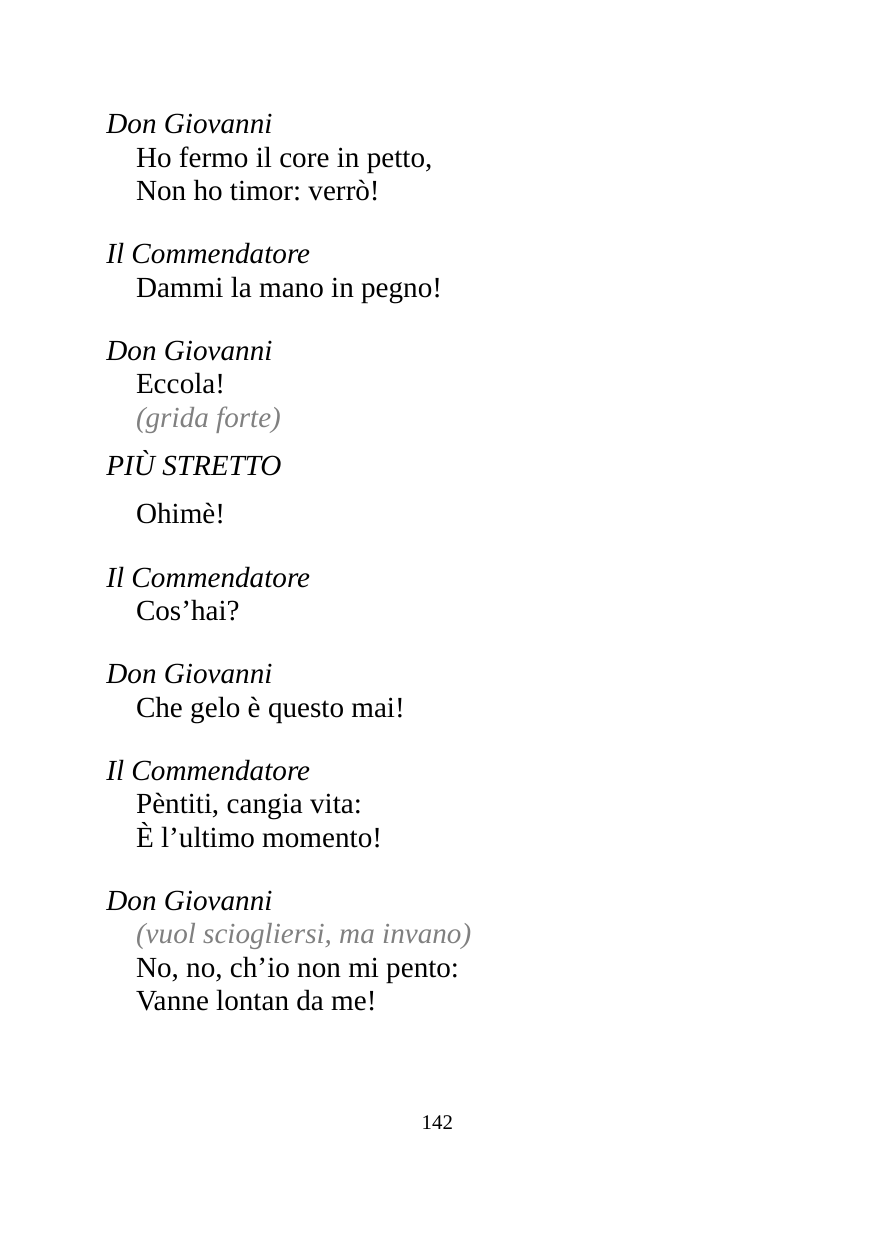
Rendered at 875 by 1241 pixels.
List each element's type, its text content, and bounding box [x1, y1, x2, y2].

text Don Giovanni [106, 106, 768, 140]
text Che gelo è questo mai! [136, 690, 768, 723]
text Dammi la mano in pegno! [136, 270, 768, 303]
text No, no, ch’io non mi pento: [136, 950, 768, 983]
text (grida forte) [136, 400, 768, 433]
text Cos’hai? [136, 593, 768, 627]
text Vanne lontan da me! [136, 983, 768, 1017]
text Il Commendatore [106, 236, 768, 270]
text PIÙ STRETTO [106, 448, 768, 482]
text È l’ultimo momento! [136, 820, 768, 853]
text Il Commendatore [106, 753, 768, 786]
text Ho fermo il core in petto, [136, 140, 768, 173]
text Don Giovanni [106, 883, 768, 916]
text Don Giovanni [106, 333, 768, 366]
text Don Giovanni [106, 656, 768, 690]
text Non ho timor: verrò! [136, 173, 768, 207]
text Ohimè! [136, 497, 768, 530]
text Pèntiti, cangia vita: [136, 786, 768, 820]
text Eccola! [136, 366, 768, 400]
text (vuol sciogliersi, ma invano) [136, 916, 768, 950]
text Il Commendatore [106, 560, 768, 593]
